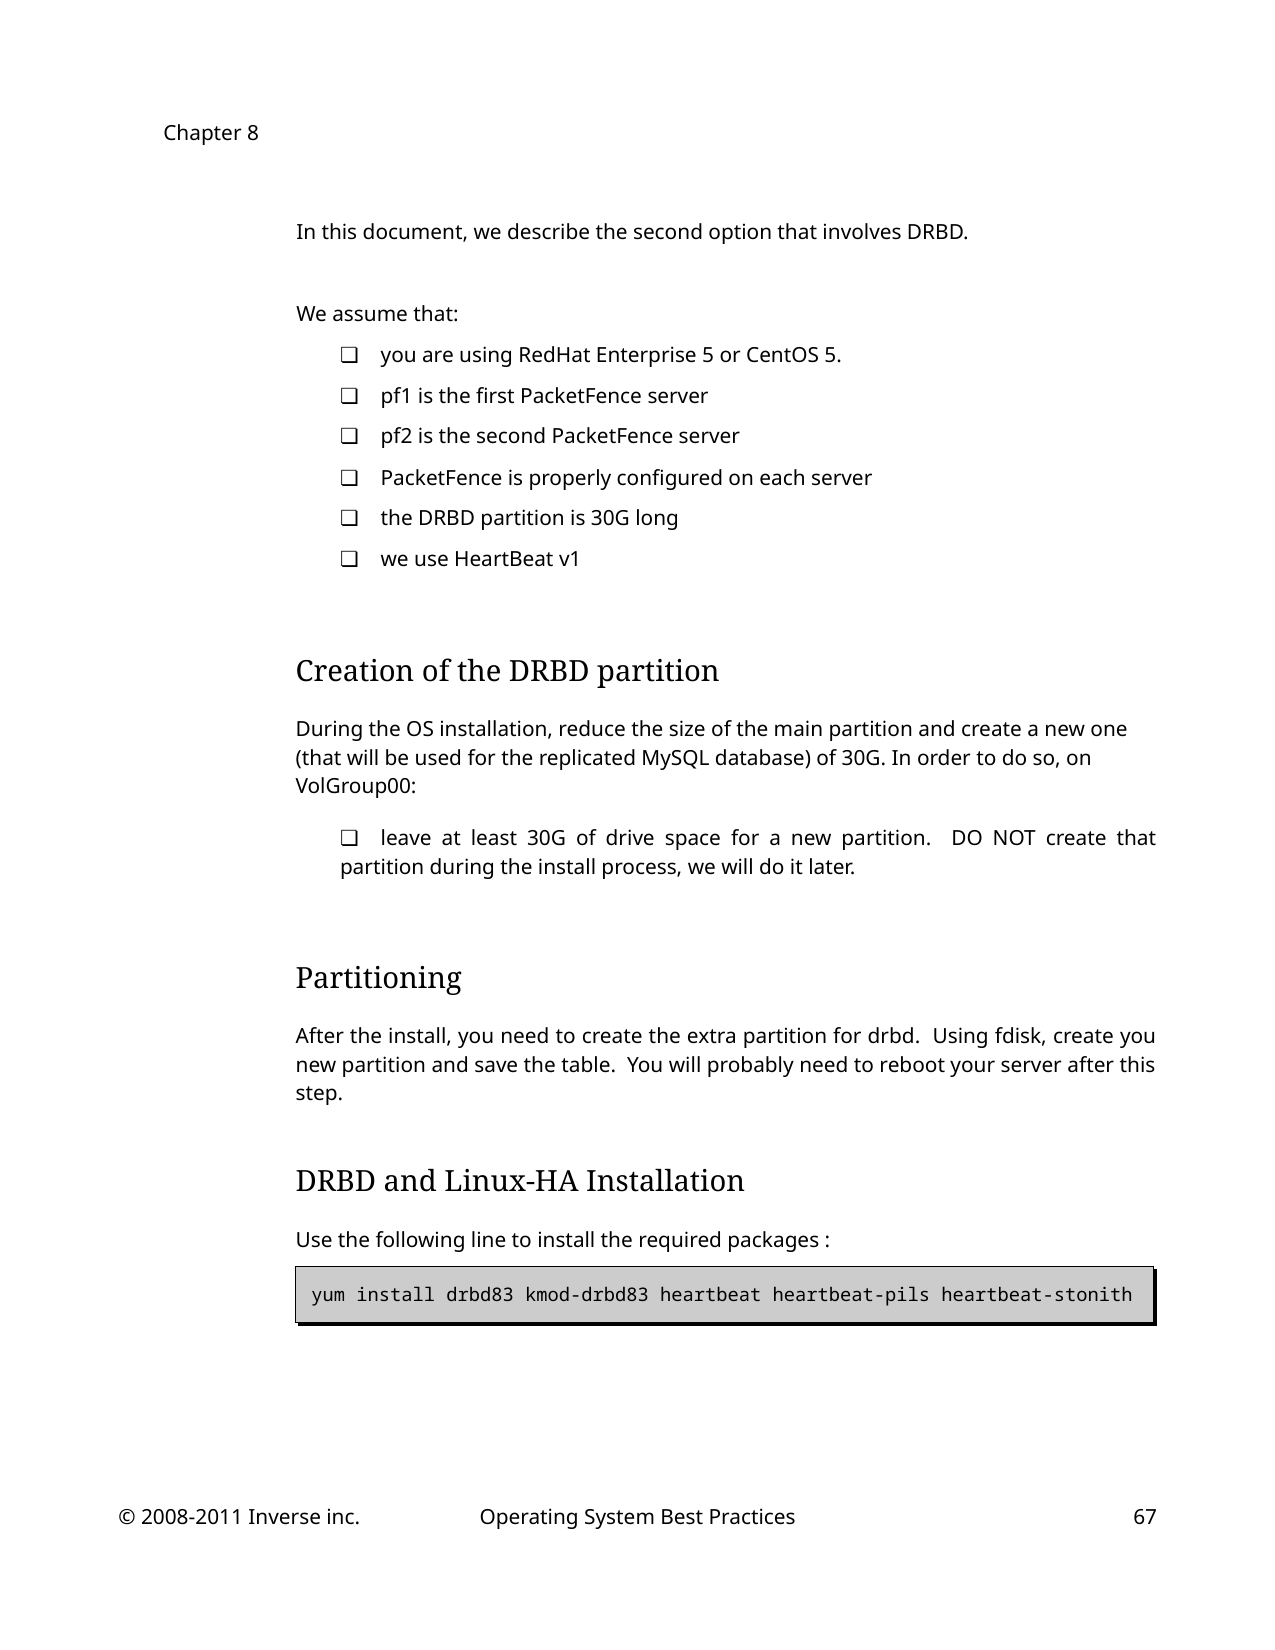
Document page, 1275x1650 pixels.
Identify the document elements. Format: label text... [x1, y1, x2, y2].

text yum install drbd83 kmod-drbd83 heartbeat heartbeat-pils heartbeat-stonith [296, 1267, 1153, 1322]
list ❏ you are using RedHat Enterprise 5 or CentOS 5. [340, 340, 1157, 368]
list ❏ the DRBD partition is 30G long [340, 503, 1157, 532]
list ❏ pf1 is the first PacketFence server [340, 381, 1157, 409]
list ❏ PacketFence is properly configured on each server [340, 463, 1157, 491]
list ❏ pf2 is the second PacketFence server [340, 422, 1157, 450]
list In this document, we describe the second option that involves DRBD. [296, 217, 1157, 245]
text During the OS installation, reduce the size of the main partition and create a new one (that will be used for the replicated MySQL database) of 30G. In order to do so, on VolGroup00: [295, 714, 1157, 800]
subtitle Creation of the DRBD partition [295, 650, 1157, 689]
list ❏ we use HeartBeat v1 [340, 544, 1157, 573]
list We assume that: [296, 299, 1157, 327]
list ❏ leave at least 30G of drive space for a new partition. DO NOT create that partition during the install process, we will do it later. [340, 823, 1157, 880]
text Use the following line to install the required packages : [295, 1225, 1157, 1253]
subtitle Partitioning [295, 957, 1157, 997]
subtitle DRBD and Linux-HA Installation [295, 1160, 1157, 1200]
text After the install, you need to create the extra partition for drbd. Using fdisk, create you new partition and save the table. You will probably need to reboot your server after this step. [295, 1022, 1157, 1107]
